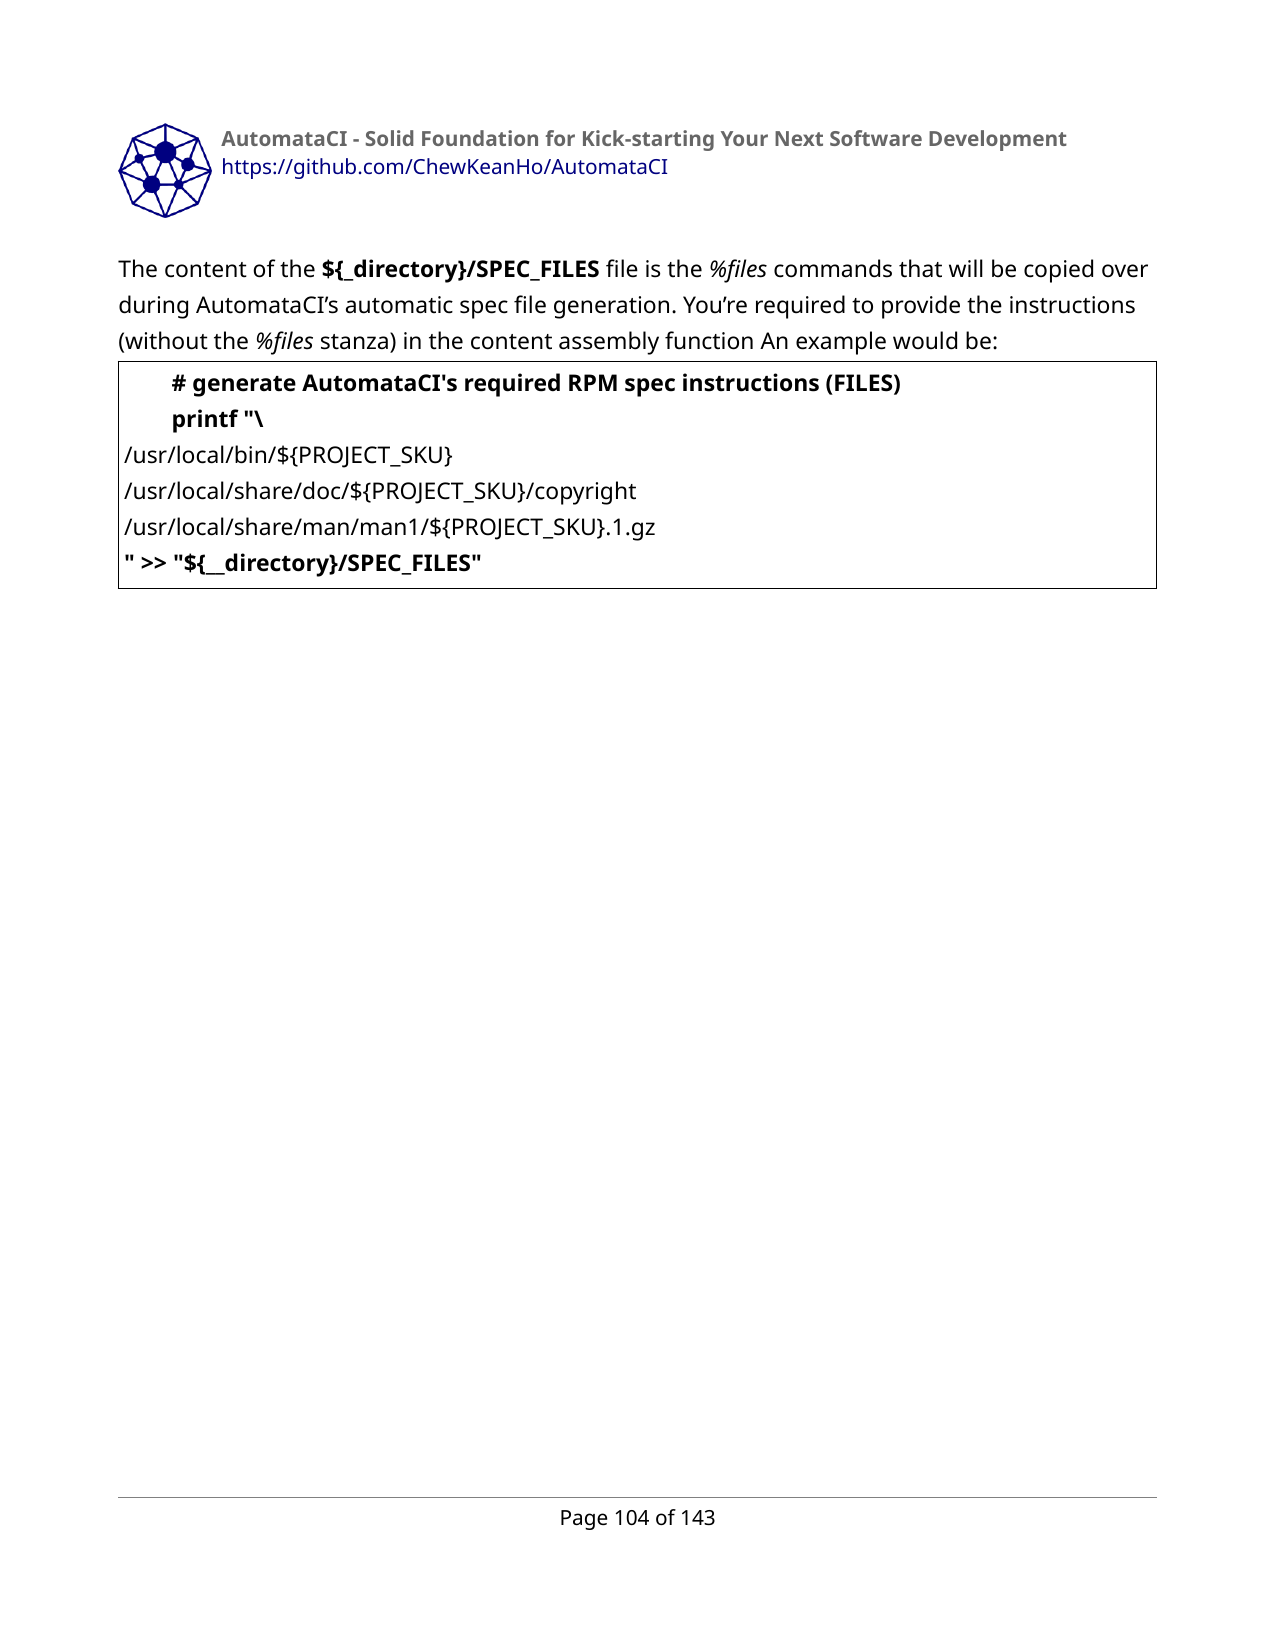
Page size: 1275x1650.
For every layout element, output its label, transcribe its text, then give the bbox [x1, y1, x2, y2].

table_header # generate AutomataCI's required RPM spec instructions (FILES) printf "\ /usr/local/bin/${PROJECT_SKU} /usr/local/share/doc/${PROJECT_SKU}/copyright /usr/local/share/man/man1/${PROJECT_SKU}.1.gz " >> "${__directory}/SPEC_FILES" [119, 362, 1156, 588]
picture [118, 123, 212, 218]
text The content of the ${_directory}/SPEC_FILES file is the %files commands that will be copied over during AutomataCI’s automatic spec file generation. You’re required to provide the instructions (without the %files stanza) in the content assembly function An example would be: [118, 253, 1157, 356]
